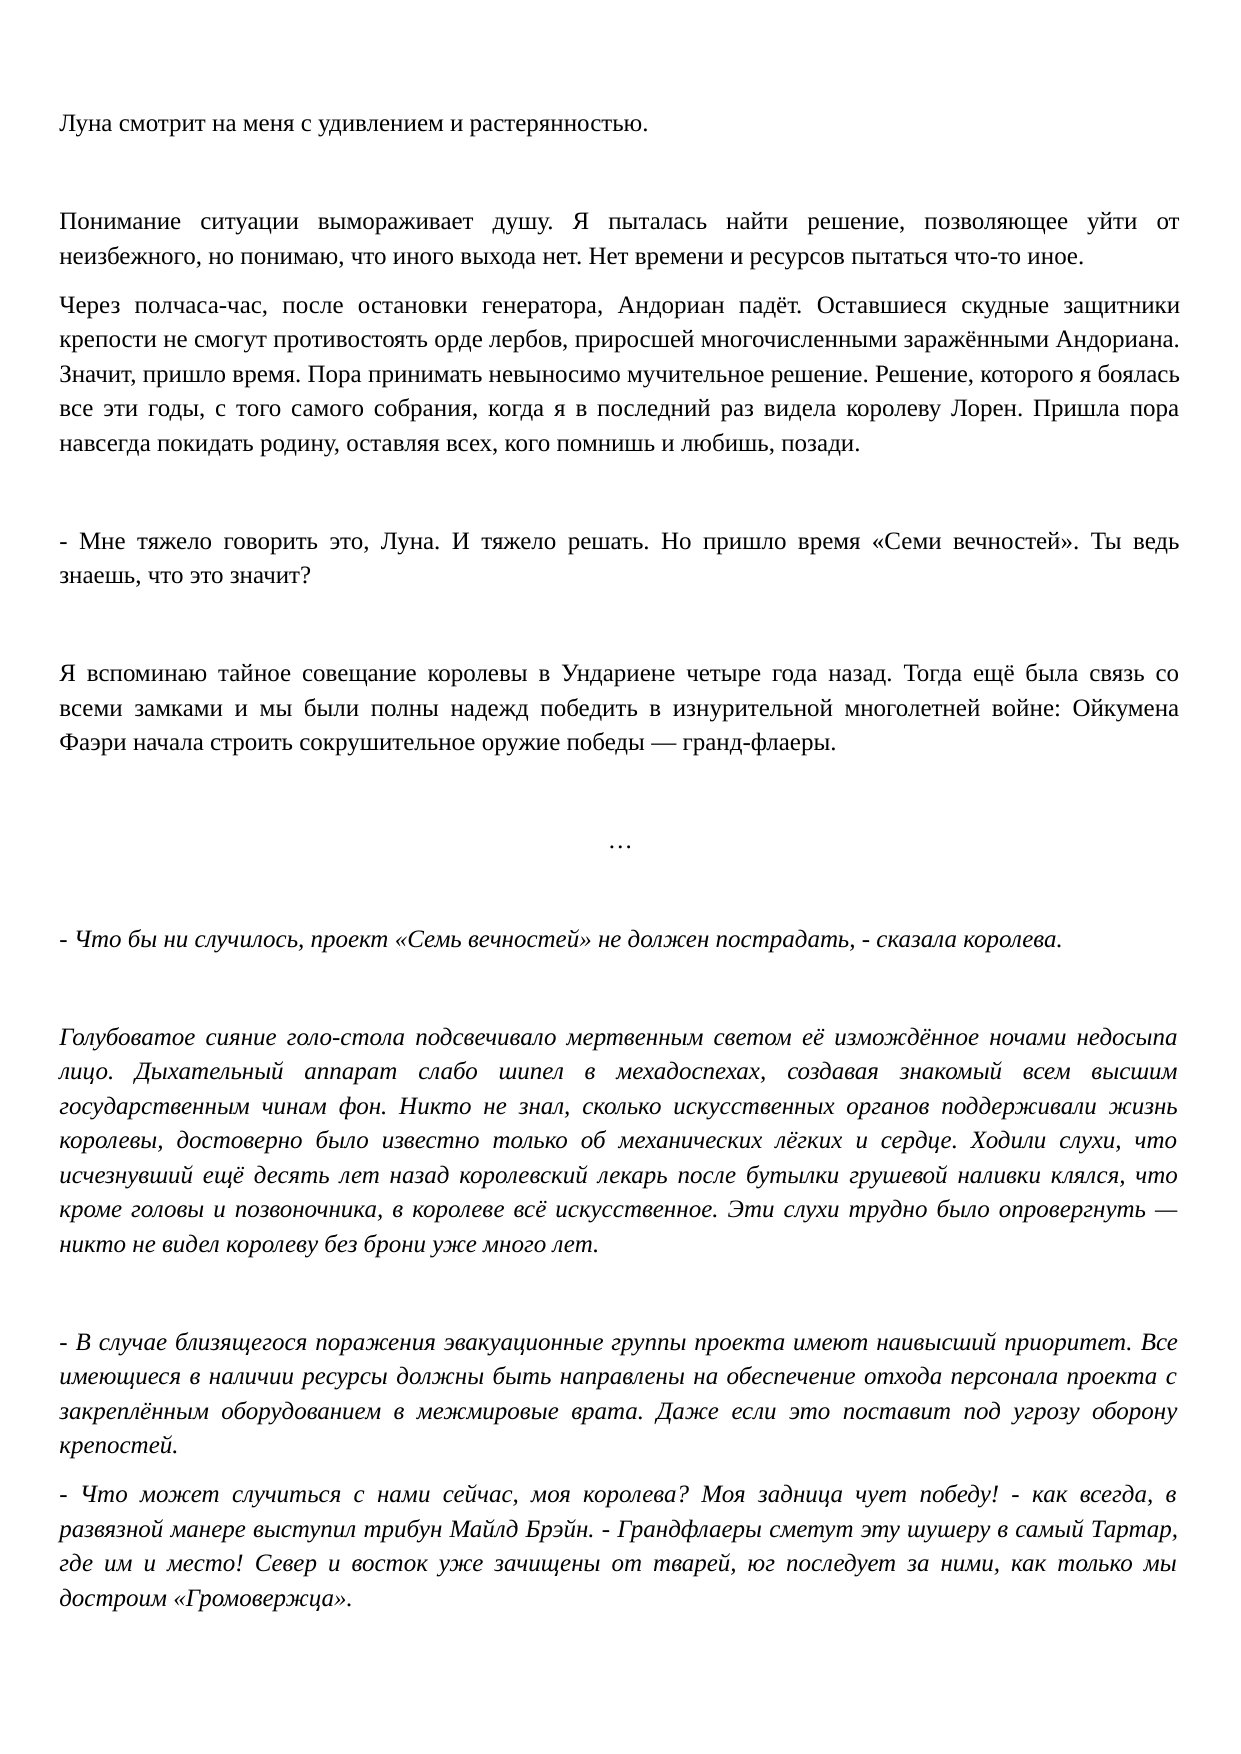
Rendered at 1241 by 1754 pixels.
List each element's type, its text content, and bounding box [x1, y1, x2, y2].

text Я вспоминаю тайное совещание королевы в Ундариене четыре года назад. Тогда ещё была связь со всеми замками и мы были полны надежд победить в изнурительной многолетней войне: Ойкумена Фаэри начала строить сокрушительное оружие победы — гранд-флаеры. [59, 658, 1181, 756]
text Голубоватое сияние голо-стола подсвечивало мертвенным светом её измождённое ночами недосыпа лицо. Дыхательный аппарат слабо шипел в мехадоспехах, создавая знакомый всем высшим государственным чинам фон. Никто не знал, сколько искусственных органов поддерживали жизнь королевы, достоверно было известно только об механических лёгких и сердце. Ходили слухи, что исчезнувший ещё десять лет назад королевский лекарь после бутылки грушевой наливки клялся, что кроме головы и позвоночника, в королеве всё искусственное. Эти слухи трудно было опровергнуть — никто не видел королеву без брони уже много лет. [59, 1022, 1181, 1257]
text - Что может случиться с нами сейчас, моя королева? Моя задница чует победу! - как всегда, в развязной манере выступил трибун Майлд Брэйн. - Грандфлаеры сметут эту шушеру в самый Тартар, где им и место! Север и восток уже зачищены от тварей, юг последует за ними, как только мы достроим «Громовержца». [59, 1479, 1181, 1611]
text - Мне тяжело говорить это, Луна. И тяжело решать. Но пришло время «Семи вечностей». Ты ведь знаешь, что это значит? [59, 526, 1181, 589]
text - В случае близящегося поражения эвакуационные группы проекта имеют наивысший приоритет. Все имеющиеся в наличии ресурсы должны быть направлены на обеспечение отхода персонала проекта с закреплённым оборудованием в межмировые врата. Даже если это поставит под угрозу оборону крепостей. [59, 1327, 1181, 1459]
text … [59, 826, 1181, 854]
text Через полчаса-час, после остановки генератора, Андориан падёт. Оставшиеся скудные защитники крепости не смогут противостоять орде лербов, приросшей многочисленными заражёнными Андориана. Значит, пришло время. Пора принимать невыносимо мучительное решение. Решение, которого я боялась все эти годы, с того самого собрания, когда я в последний раз видела королеву Лорен. Пришла пора навсегда покидать родину, оставляя всех, кого помнишь и любишь, позади. [59, 290, 1181, 456]
text Понимание ситуации вымораживает душу. Я пыталась найти решение, позволяющее уйти от неизбежного, но понимаю, что иного выхода нет. Нет времени и ресурсов пытаться что-то иное. [59, 206, 1181, 269]
text - Что бы ни случилось, проект «Семь вечностей» не должен пострадать, - сказала королева. [59, 924, 1181, 952]
text Луна смотрит на меня с удивлением и растерянностью. [59, 108, 1181, 137]
